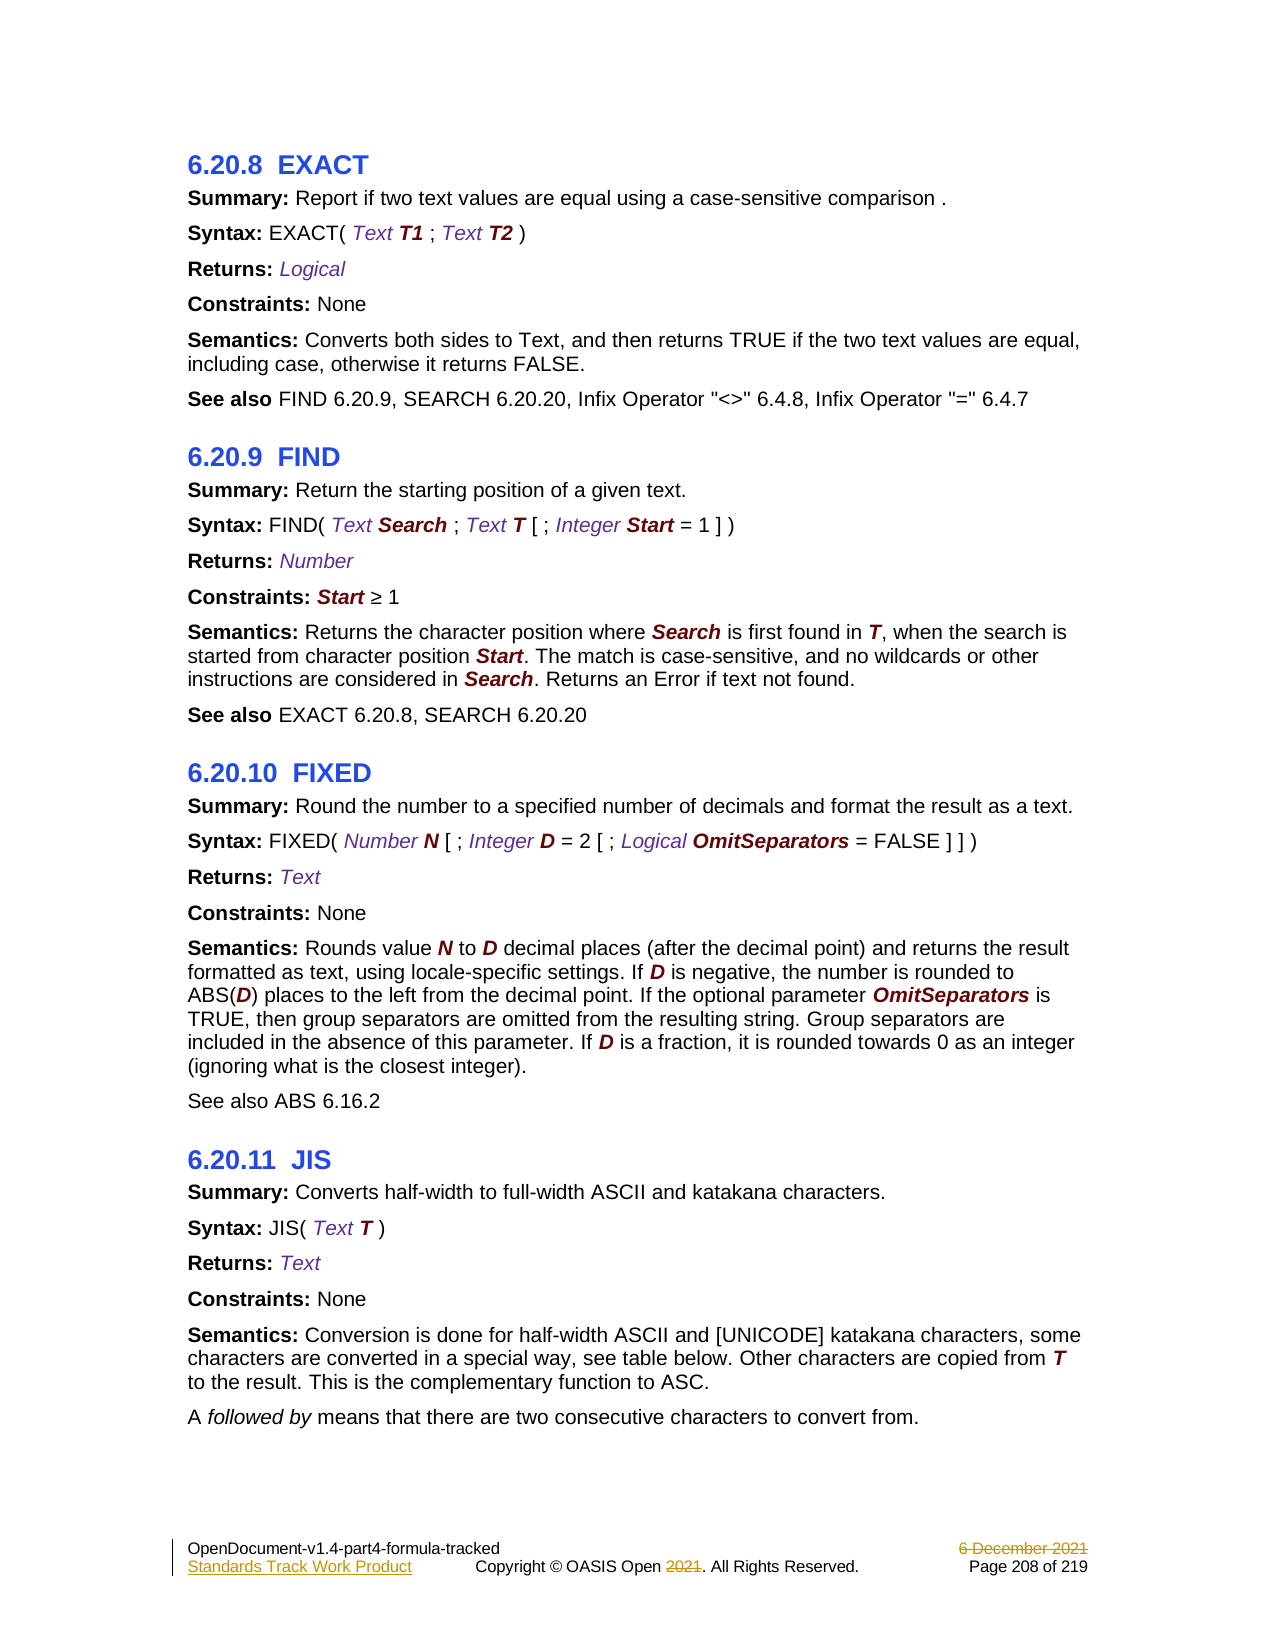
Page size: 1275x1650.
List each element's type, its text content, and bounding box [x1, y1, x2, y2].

text Syntax: FIXED( Number N [ ; Integer D = 2 [ ; Logical OmitSeparators = FALSE ] ] ) [187, 830, 1088, 853]
text See also EXACT 6.20.8, SEARCH 6.20.20 [187, 703, 1088, 727]
text A followed by means that there are two consecutive characters to convert from. [187, 1406, 1088, 1429]
subtitle JIS [187, 1144, 1088, 1174]
text Returns: Number [187, 549, 1088, 573]
text Constraints: None [187, 293, 1088, 316]
text Constraints: Start ≥ 1 [187, 585, 1088, 609]
subtitle FIND [187, 442, 1088, 472]
text Constraints: None [187, 901, 1088, 924]
text Returns: Text [187, 1252, 1088, 1275]
text Syntax: JIS( Text T ) [187, 1216, 1088, 1240]
text Semantics: Conversion is done for half-width ASCII and [UNICODE] katakana characters, some characters are converted in a special way, see table below. Other characters are copied from T to the result. This is the complementary function to ASC. [187, 1323, 1088, 1394]
text Constraints: None [187, 1287, 1088, 1311]
text Summary: Converts half-width to full-width ASCII and katakana characters. [187, 1181, 1088, 1204]
text Semantics: Returns the character position where Search is first found in T, when the search is started from character position Start. The match is case-sensitive, and no wildcards or other instructions are considered in Search. Returns an Error if text not found. [187, 621, 1088, 691]
text Syntax: EXACT( Text T1 ; Text T2 ) [187, 222, 1088, 245]
text Returns: Logical [187, 257, 1088, 281]
text Syntax: FIND( Text Search ; Text T [ ; Integer Start = 1 ] ) [187, 514, 1088, 537]
text Summary: Report if two text values are equal using a case-sensitive comparison . [187, 186, 1088, 209]
text See also ABS 6.16.2 [187, 1090, 1088, 1113]
text Returns: Text [187, 865, 1088, 889]
text See also FIND 6.20.9, SEARCH 6.20.20, Infix Operator "<>" 6.4.8, Infix Operator "=" 6.4.7 [187, 388, 1088, 411]
subtitle FIXED [187, 758, 1088, 788]
text Summary: Round the number to a specified number of decimals and format the result as a text. [187, 794, 1088, 818]
subtitle EXACT [187, 150, 1088, 180]
text Semantics: Converts both sides to Text, and then returns TRUE if the two text values are equal, including case, otherwise it returns FALSE. [187, 328, 1088, 376]
text Semantics: Rounds value N to D decimal places (after the decimal point) and returns the result formatted as text, using locale-specific settings. If D is negative, the number is rounded to ABS(D) places to the left from the decimal point. If the optional parameter OmitSeparators is TRUE, then group separators are omitted from the resulting string. Group separators are included in the absence of this parameter. If D is a fraction, it is rounded towards 0 as an integer (ignoring what is the closest integer). [187, 937, 1088, 1078]
text Summary: Return the starting position of a given text. [187, 478, 1088, 502]
